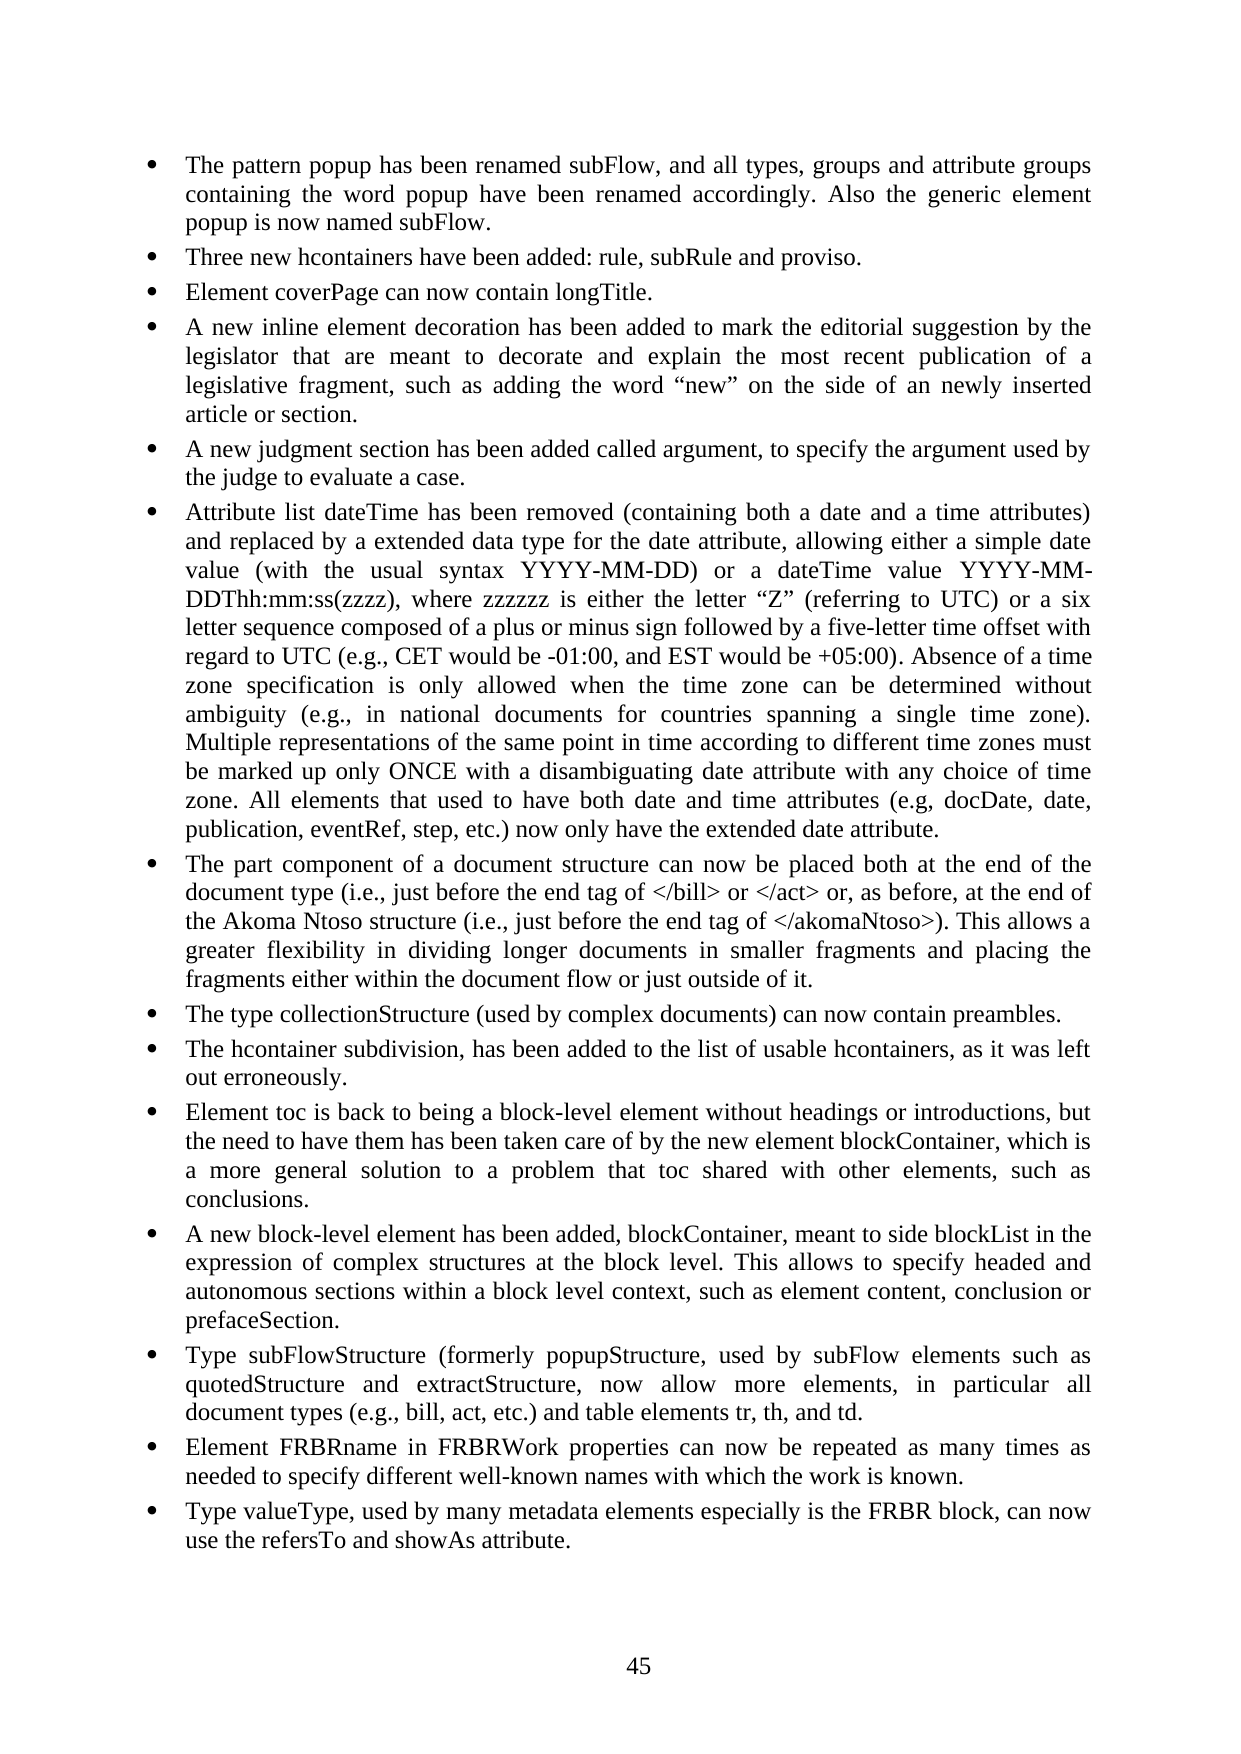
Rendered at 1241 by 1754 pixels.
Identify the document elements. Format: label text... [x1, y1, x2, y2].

list Three new hcontainers have been added: rule, subRule and proviso. [148, 242, 1092, 271]
list The hcontainer subdivision, has been added to the list of usable hcontainers, as it was left out erroneously. [148, 1034, 1092, 1091]
list Element toc is back to being a block-level element without headings or introductions, but the need to have them has been taken care of by the new element blockContainer, which is a more general solution to a problem that toc shared with other elements, such as conclusions. [148, 1097, 1092, 1212]
list The pattern popup has been renamed subFlow, and all types, groups and attribute groups containing the word popup have been renamed accordingly. Also the generic element popup is now named subFlow. [148, 150, 1092, 236]
list Element coverPage can now contain longTitle. [148, 277, 1092, 306]
list A new inline element decoration has been added to mark the editorial suggestion by the legislator that are meant to decorate and explain the most recent publication of a legislative fragment, such as adding the word “new” on the side of an newly inserted article or section. [148, 312, 1092, 427]
list The part component of a document structure can now be placed both at the end of the document type (i.e., just before the end tag of </bill> or </act> or, as before, at the end of the Akoma Ntoso structure (i.e., just before the end tag of </akomaNtoso>). This allows a greater flexibility in dividing longer documents in smaller fragments and placing the fragments either within the document flow or just outside of it. [148, 849, 1092, 992]
list Type subFlowStructure (formerly popupStructure, used by subFlow elements such as quotedStructure and extractStructure, now allow more elements, in particular all document types (e.g., bill, act, etc.) and table elements tr, th, and td. [148, 1340, 1092, 1426]
list The type collectionStructure (used by complex documents) can now contain preambles. [148, 999, 1092, 1027]
list Attribute list dateTime has been removed (containing both a date and a time attributes) and replaced by a extended data type for the date attribute, allowing either a simple date value (with the usual syntax YYYY-MM-DD) or a dateTime value YYYY-MM-DDThh:mm:ss(zzzz), where zzzzzz is either the letter “Z” (referring to UTC) or a six letter sequence composed of a plus or minus sign followed by a five-letter time offset with regard to UTC (e.g., CET would be -01:00, and EST would be +05:00). Absence of a time zone specification is only allowed when the time zone can be determined without ambiguity (e.g., in national documents for countries spanning a single time zone). Multiple representations of the same point in time according to different time zones must be marked up only ONCE with a disambiguating date attribute with any choice of time zone. All elements that used to have both date and time attributes (e.g, docDate, date, publication, eventRef, step, etc.) now only have the extended date attribute. [148, 497, 1092, 842]
list A new judgment section has been added called argument, to specify the argument used by the judge to evaluate a case. [148, 434, 1092, 491]
list Element FRBRname in FRBRWork properties can now be repeated as many times as needed to specify different well-known names with which the work is known. [148, 1432, 1092, 1490]
list A new block-level element has been added, blockContainer, meant to side blockList in the expression of complex structures at the block level. This allows to specify headed and autonomous sections within a block level context, such as element content, conclusion or prefaceSection. [148, 1219, 1092, 1334]
list Type valueType, used by many metadata elements especially is the FRBR block, can now use the refersTo and showAs attribute. [148, 1496, 1092, 1554]
